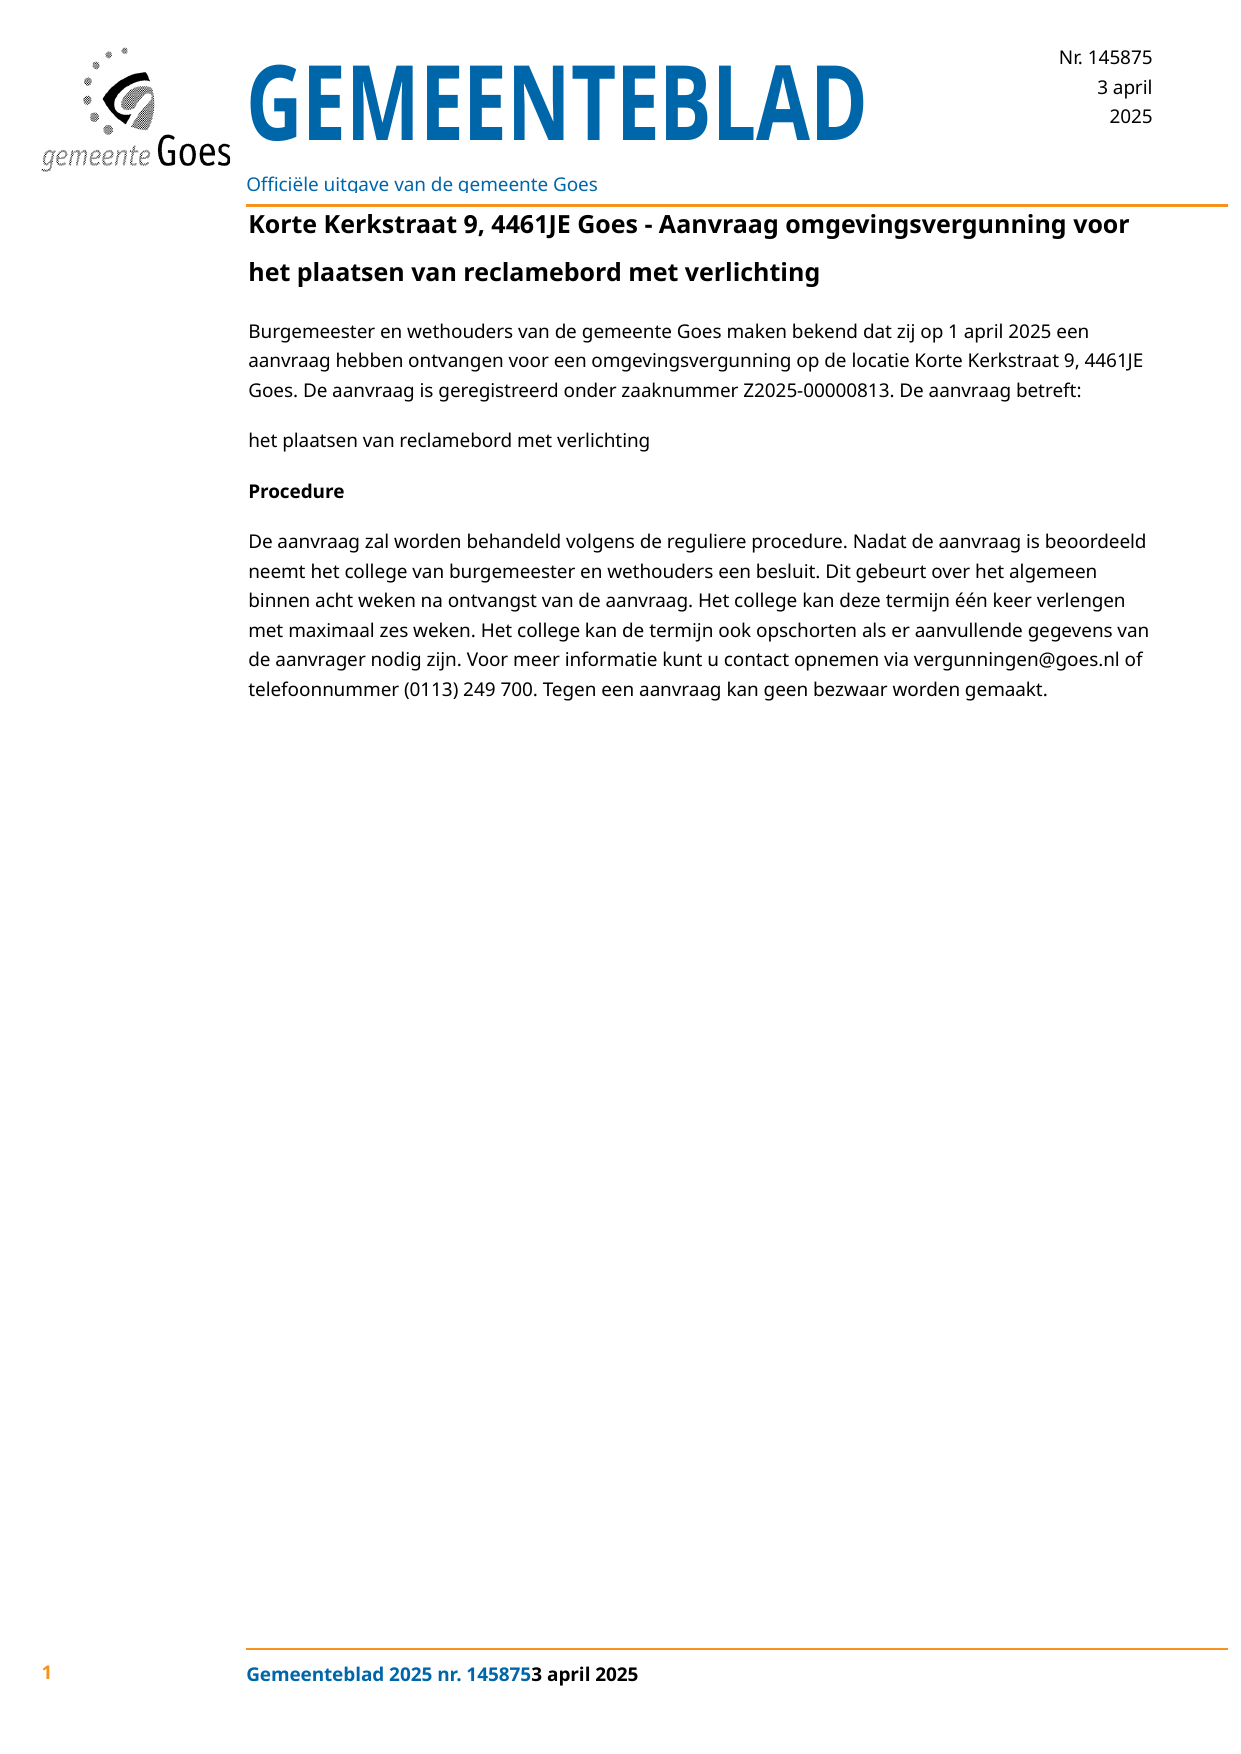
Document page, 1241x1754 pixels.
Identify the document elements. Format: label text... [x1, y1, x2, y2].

text het plaatsen van reclamebord met verlichting [248, 427, 1152, 453]
text De aanvraag zal worden behandeld volgens de reguliere procedure. Nadat de aanvraag is beoordeeld neemt het college van burgemeester en wethouders een besluit. Dit gebeurt over het algemeen binnen acht weken na ontvangst van de aanvraag. Het college kan deze termijn één keer verlengen met maximaal zes weken. Het college kan de termijn ook opschorten als er aanvullende gegevens van de aanvrager nodig zijn. Voor meer informatie kunt u contact opnemen via vergunningen@goes.nl of telefoonnummer (0113) 249 700. Tegen een aanvraag kan geen bezwaar worden gemaakt. [248, 528, 1152, 702]
text Burgemeester en wethouders van de gemeente Goes maken bekend dat zij op 1 april 2025 een aanvraag hebben ontvangen voor een omgevingsvergunning op de locatie Korte Kerkstraat 9, 4461JE Goes. De aanvraag is geregistreerd onder zaaknummer Z2025-00000813. De aanvraag betreft: [248, 318, 1152, 403]
text Korte Kerkstraat 9, 4461JE Goes - Aanvraag omgevingsvergunning voor het plaatsen van reclamebord met verlichting [248, 207, 1152, 288]
picture [41, 47, 231, 172]
text Procedure [248, 478, 1152, 504]
